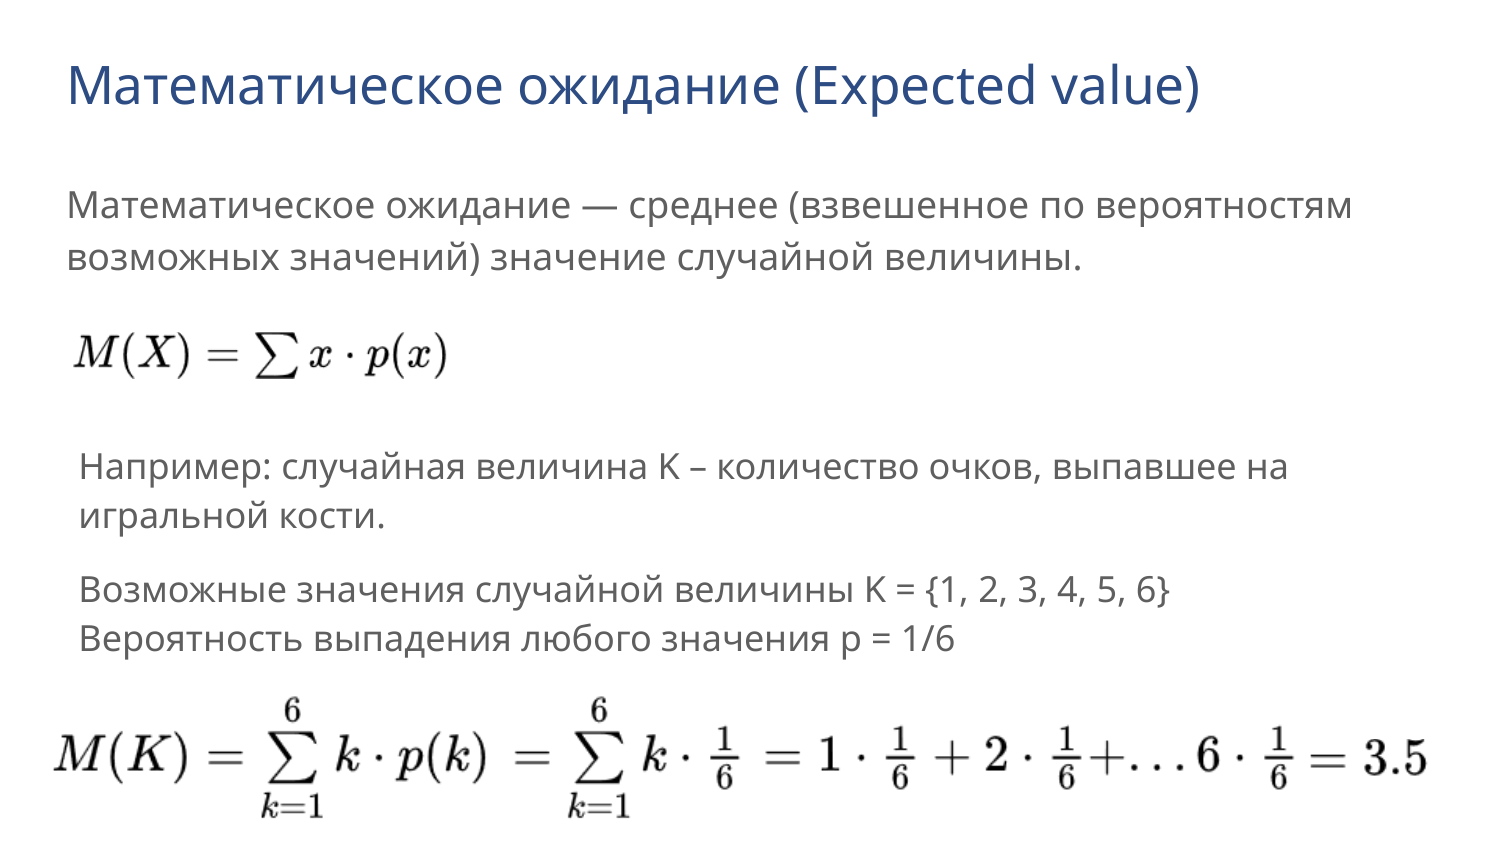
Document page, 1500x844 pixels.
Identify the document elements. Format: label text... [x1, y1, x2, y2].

list Например: случайная величина K – количество очков, выпавшее на игральной кости. Возможные значения случайной величины K = {1, 2, 3, 4, 5, 6} Вероятность выпадения любого значения p = 1/6 [63, 421, 1461, 676]
picture [760, 692, 1299, 826]
title Математическое ожидание (Expected value) [51, 36, 1449, 131]
list Математическое ожидание — среднее (взвешенное по вероятностям возможных значений) значение случайной величины. [51, 159, 1449, 815]
picture [503, 692, 751, 826]
picture [51, 692, 494, 826]
picture [72, 332, 450, 379]
picture [1308, 739, 1429, 779]
